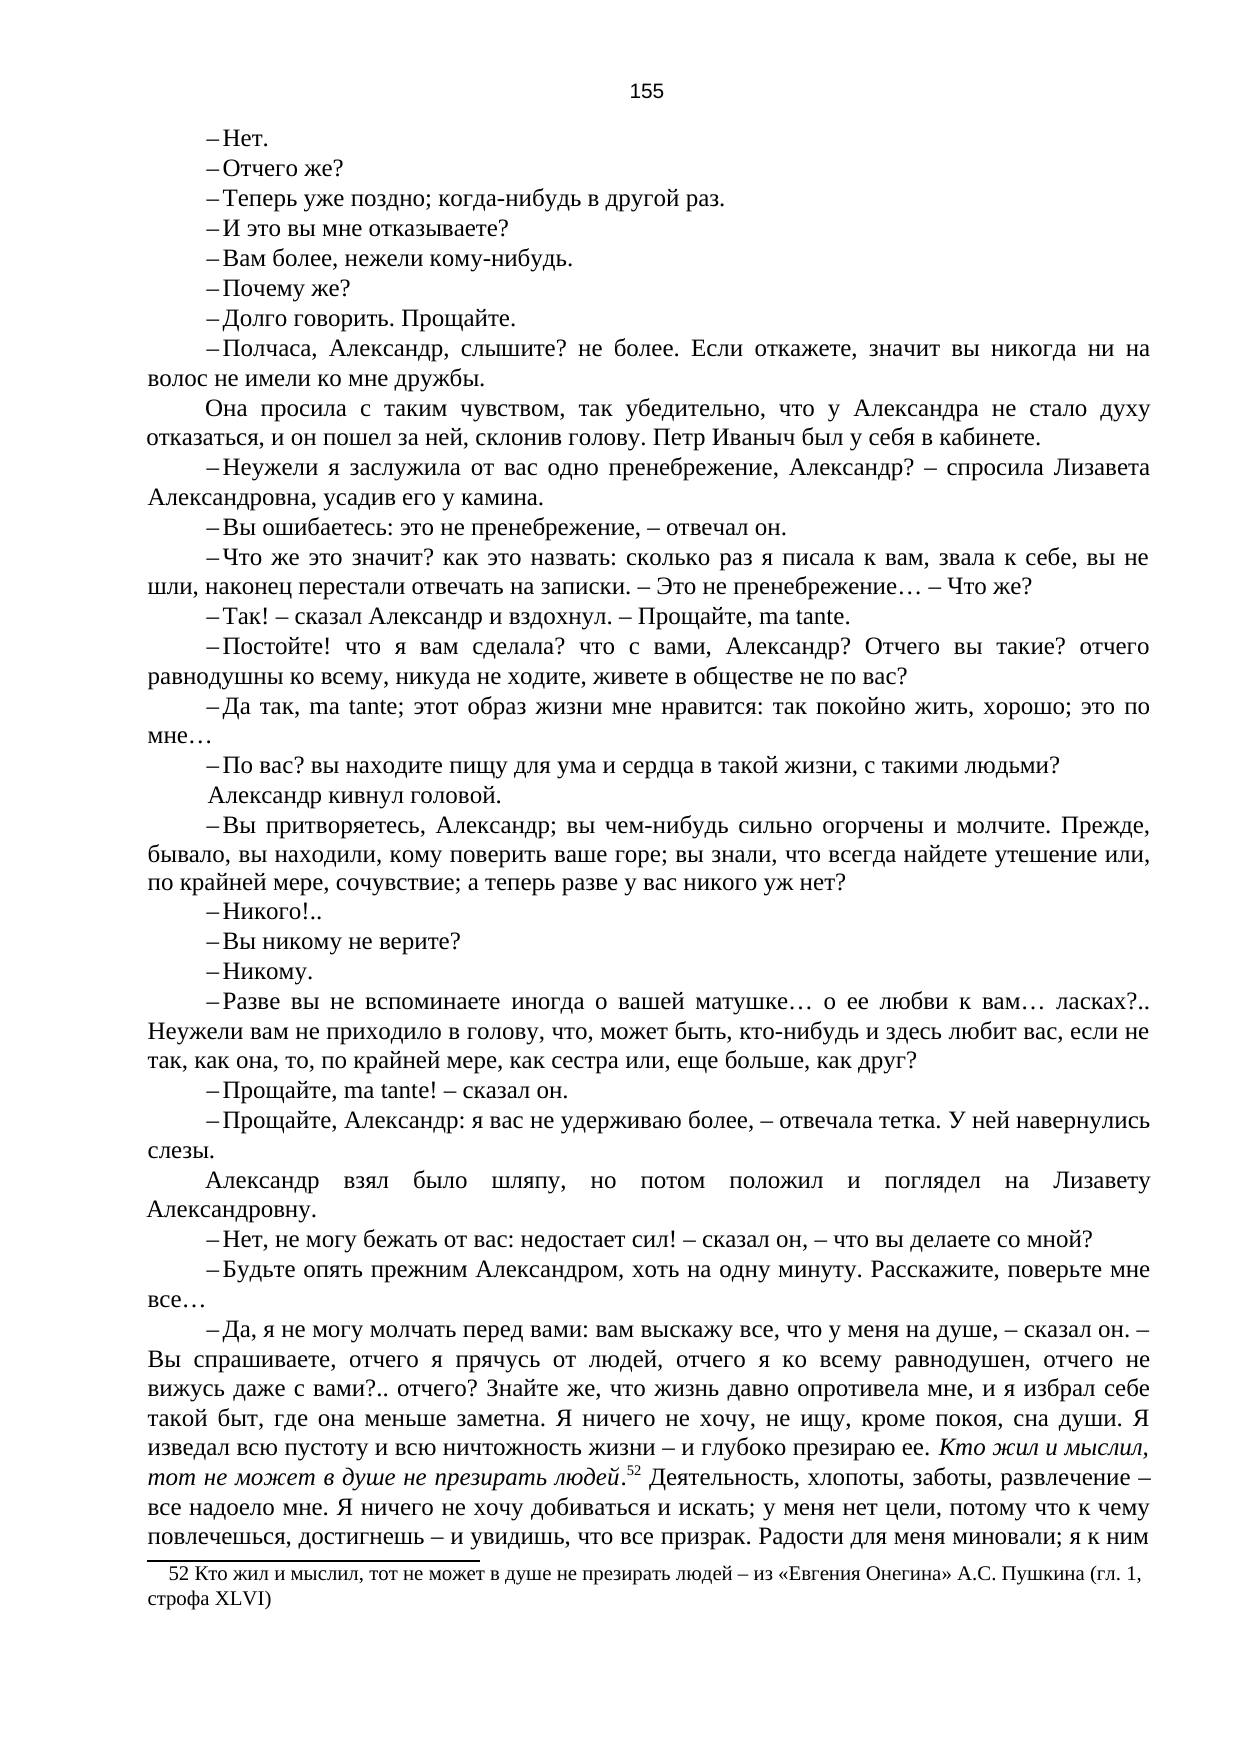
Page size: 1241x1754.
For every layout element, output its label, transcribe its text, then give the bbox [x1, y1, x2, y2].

list Неужели я заслужила от вас одно пренебрежение, Александр? – спросила Лизавета Александровна, усадив его у камина. [147, 452, 1151, 511]
list Никого!.. [147, 896, 1151, 925]
text Александр кивнул головой. [207, 781, 1151, 809]
list Так! – сказал Александр и вздохнул. – Прощайте, ma tante. [147, 601, 1151, 630]
list По вас? вы находите пищу для ума и сердца в такой жизни, с такими людьми? [147, 751, 1151, 779]
list Да так, ma tante; этот образ жизни мне нравится: так покойно жить, хорошо; это по мне… [147, 691, 1151, 749]
list Да, я не могу молчать перед вами: вам выскажу все, что у меня на душе, – сказал он. – Вы спрашиваете, отчего я прячусь от людей, отчего я ко всему равнодушен, отчего не вижусь даже с вами?.. отчего? Знайте же, что жизнь давно опротивела мне, и я избрал себе такой быт, где она меньше заметна. Я ничего не хочу, не ищу, кроме покоя, сна души. Я изведал всю пустоту и всю ничтожность жизни – и глубоко презираю ее. Кто жил и мыслил, тот не может в душе не презирать людей. Деятельность, хлопоты, заботы, развлечение – все надоело мне. Я ничего не хочу добиваться и искать; у меня нет цели, потому что к чему повлечешься, достигнешь – и увидишь, что все призрак. Радости для меня миновали; я к ним [147, 1314, 1151, 1550]
list Будьте опять прежним Александром, хоть на одну минуту. Расскажите, поверьте мне все… [147, 1254, 1151, 1313]
list Вы притворяетесь, Александр; вы чем-нибудь сильно огорчены и молчите. Прежде, бывало, вы находили, кому поверить ваше горе; вы знали, что всегда найдете утешение или, по крайней мере, сочувствие; а теперь разве у вас никого уж нет? [147, 811, 1151, 896]
text Александр взял было шляпу, но потом положил и поглядел на Лизавету Александровну. [146, 1165, 1151, 1223]
list Прощайте, ma tante! – сказал он. [147, 1075, 1151, 1104]
text Она просила с таким чувством, так убедительно, что у Александра не стало духу отказаться, и он пошел за ней, склонив голову. Петр Иваныч был у себя в кабинете. [146, 393, 1151, 451]
list Вам более, нежели кому-нибудь. [147, 243, 1151, 272]
list Вы никому не верите? [147, 926, 1151, 955]
list Кто жил и мыслил, тот не может в душе не презирать людей – из «Евгения Онегина» А.С. Пушкина (гл. 1, строфа XLVI) [147, 1561, 1152, 1610]
list Что же это значит? как это назвать: сколько раз я писала к вам, звала к себе, вы не шли, наконец перестали отвечать на записки. – Это не пренебрежение… – Что же? [147, 542, 1151, 600]
list Долго говорить. Прощайте. [147, 303, 1151, 332]
list Теперь уже поздно; когда-нибудь в другой раз. [147, 183, 1151, 212]
list Постойте! что я вам сделала? что с вами, Александр? Отчего вы такие? отчего равнодушны ко всему, никуда не ходите, живете в обществе не по вас? [147, 631, 1151, 690]
list Нет. [147, 123, 1151, 152]
list И это вы мне отказываете? [147, 213, 1151, 242]
list Отчего же? [147, 153, 1151, 182]
list Разве вы не вспоминаете иногда о вашей матушке… о ее любви к вам… ласках?.. Неужели вам не приходило в голову, что, может быть, кто-нибудь и здесь любит вас, если не так, как она, то, по крайней мере, как сестра или, еще больше, как друг? [147, 986, 1151, 1074]
list Прощайте, Александр: я вас не удерживаю более, – отвечала тетка. У ней навернулись слезы. [147, 1105, 1151, 1164]
list Полчаса, Александр, слышите? не более. Если откажете, значит вы никогда ни на волос не имели ко мне дружбы. [147, 333, 1151, 391]
list Нет, не могу бежать от вас: недостает сил! – сказал он, – что вы делаете со мной? [147, 1224, 1151, 1253]
list Никому. [147, 956, 1151, 985]
list Вы ошибаетесь: это не пренебрежение, – отвечал он. [147, 512, 1151, 541]
list Почему же? [147, 273, 1151, 302]
